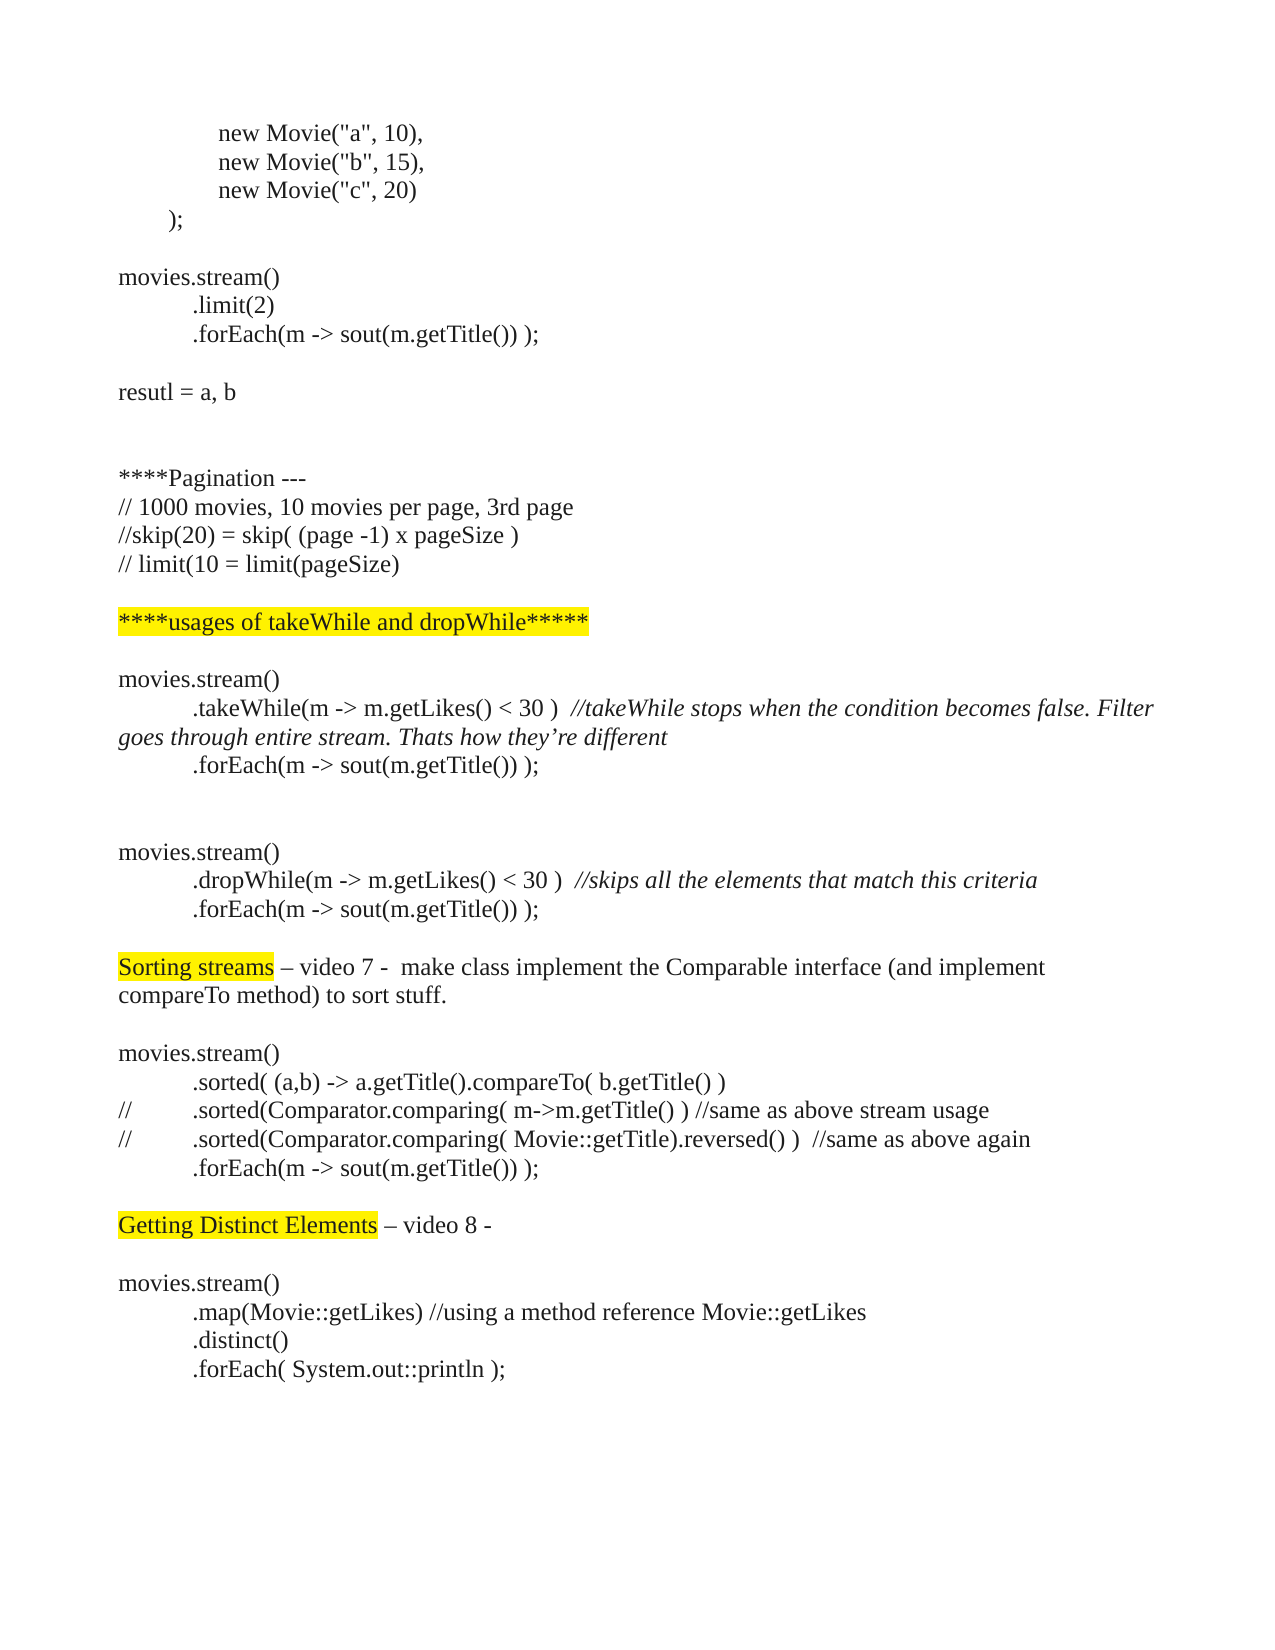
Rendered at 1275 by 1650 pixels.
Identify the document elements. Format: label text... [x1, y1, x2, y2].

text new Movie("a", 10), [118, 118, 1157, 147]
text // .sorted(Comparator.comparing( m->m.getTitle() ) //same as above stream usage [118, 1096, 1157, 1124]
text .forEach(m -> sout(m.getTitle()) ); [118, 751, 1157, 779]
text movies.stream() [118, 1268, 1157, 1297]
text Sorting streams – video 7 - make class implement the Comparable interface (and implement compareTo method) to sort stuff. [118, 952, 1157, 1009]
text .takeWhile(m -> m.getLikes() < 30 ) //takeWhile stops when the condition becomes false. Filter goes through entire stream. Thats how they’re different [118, 693, 1157, 751]
text ); [118, 204, 1157, 233]
text .dropWhile(m -> m.getLikes() < 30 ) //skips all the elements that match this criteria [118, 866, 1157, 894]
text .map(Movie::getLikes) //using a method reference Movie::getLikes [118, 1297, 1157, 1326]
text movies.stream() [118, 837, 1157, 866]
text .forEach(m -> sout(m.getTitle()) ); [118, 1153, 1157, 1182]
text .distinct() [118, 1326, 1157, 1354]
text movies.stream() [118, 1038, 1157, 1067]
text .limit(2) [118, 291, 1157, 319]
text // limit(10 = limit(pageSize) [118, 549, 1157, 578]
text //skip(20) = skip( (page -1) x pageSize ) [118, 521, 1157, 549]
text resutl = a, b [118, 377, 1157, 406]
text new Movie("b", 15), [118, 147, 1157, 176]
text new Movie("c", 20) [118, 176, 1157, 204]
text Getting Distinct Elements – video 8 - [118, 1211, 1157, 1239]
text .sorted( (a,b) -> a.getTitle().compareTo( b.getTitle() ) [118, 1067, 1157, 1096]
text .forEach(m -> sout(m.getTitle()) ); [118, 319, 1157, 348]
text movies.stream() [118, 262, 1157, 291]
text // 1000 movies, 10 movies per page, 3rd page [118, 492, 1157, 521]
text movies.stream() [118, 664, 1157, 693]
text .forEach( System.out::println ); [118, 1354, 1157, 1383]
text ****usages of takeWhile and dropWhile***** [118, 607, 1157, 636]
text ****Pagination --- [118, 463, 1157, 492]
text // .sorted(Comparator.comparing( Movie::getTitle).reversed() ) //same as above again [118, 1124, 1157, 1153]
text .forEach(m -> sout(m.getTitle()) ); [118, 894, 1157, 923]
